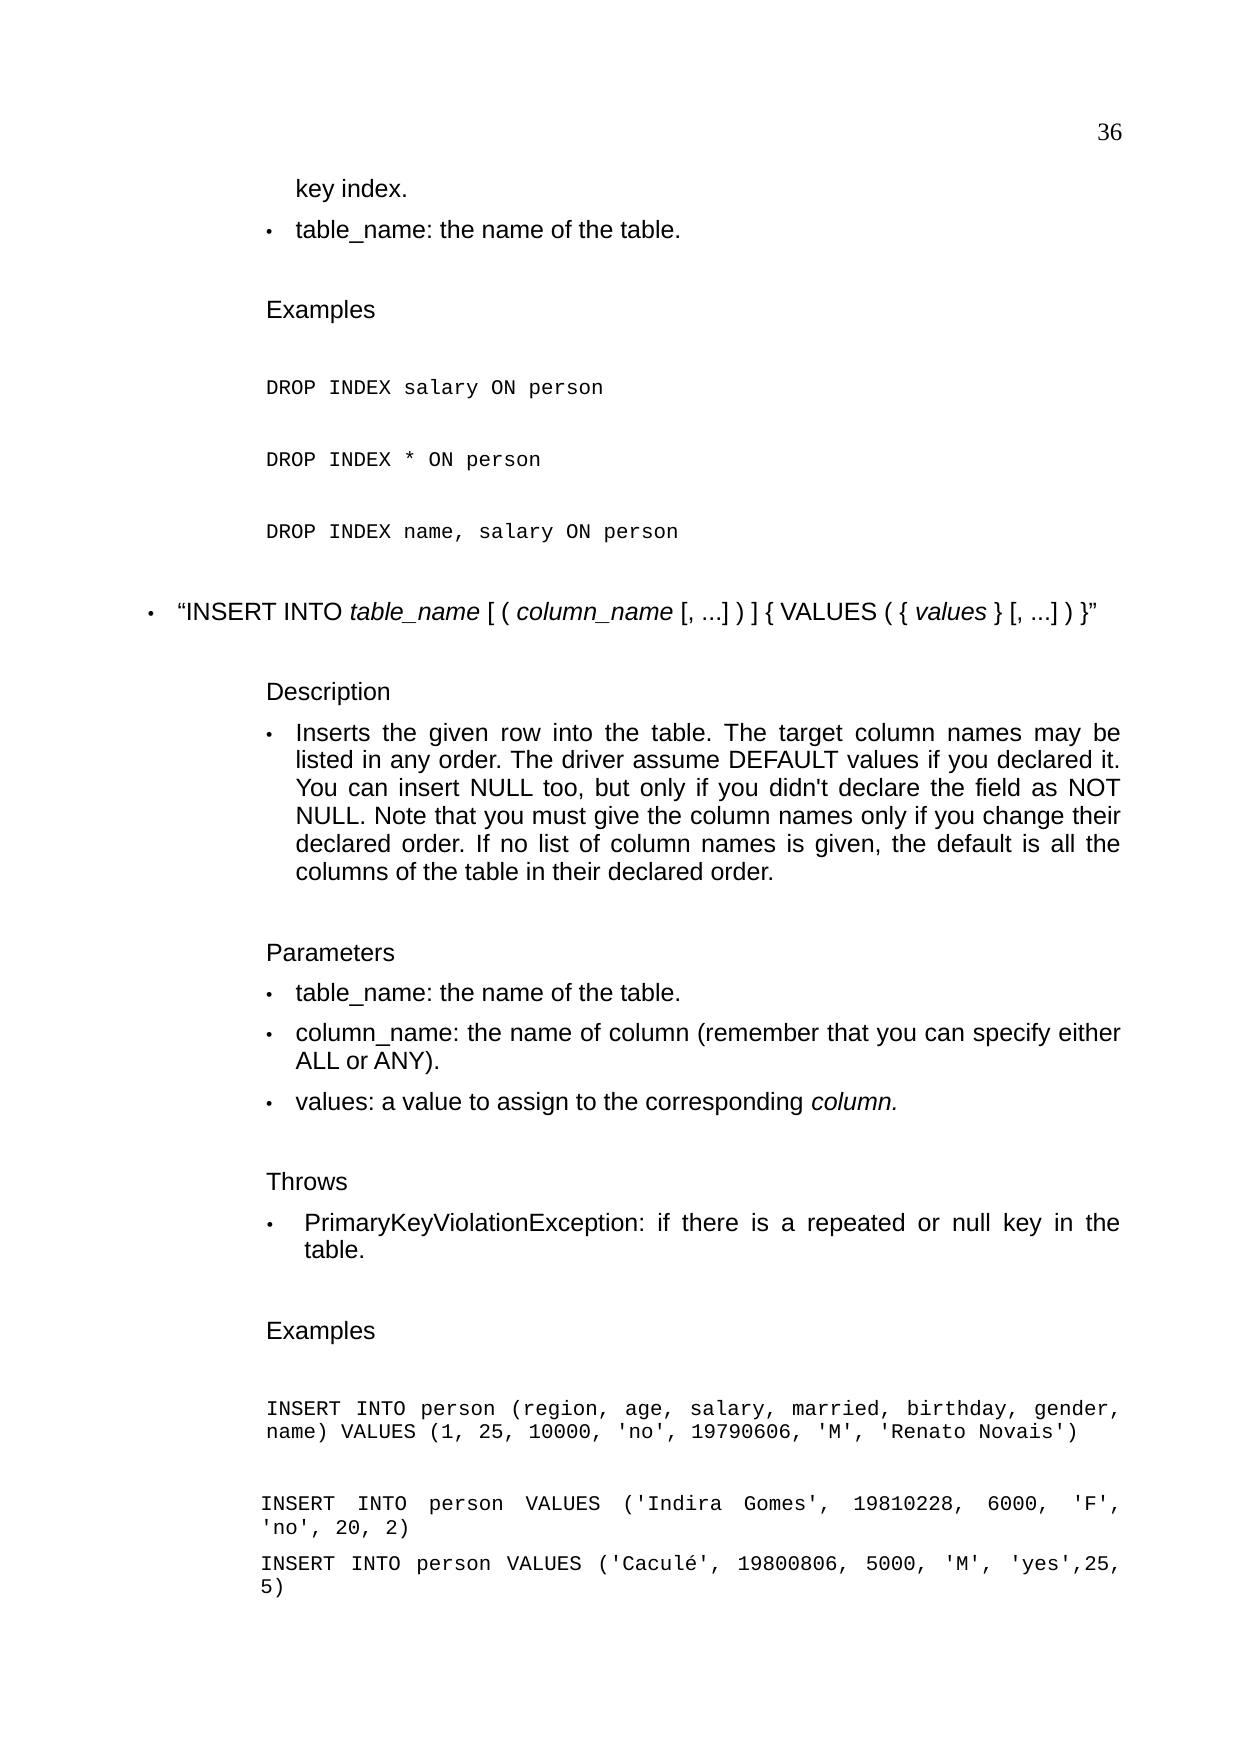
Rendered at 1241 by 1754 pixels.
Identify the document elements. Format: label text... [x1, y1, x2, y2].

list “INSERT INTO table_name [ ( column_name [, ...] ) ] { VALUES ( { values } [, ...] ) }” [148, 597, 1122, 625]
list table_name: the name of the table. [266, 979, 1122, 1007]
list values: a value to assign to the corresponding column. [266, 1087, 1122, 1115]
list column_name: the name of column (remember that you can specify either ALL or ANY). [266, 1019, 1122, 1075]
list key index. [266, 175, 1122, 203]
list Examples [236, 296, 1122, 324]
list INSERT INTO person (region, age, salary, married, birthday, gender, name) VALUES (1, 25, 10000, 'no', 19790606, 'M', 'Renato Novais') [236, 1397, 1122, 1445]
list INSERT INTO person VALUES ('Indira Gomes', 19810228, 6000, 'F', 'no', 20, 2) [231, 1493, 1122, 1541]
list Examples [236, 1317, 1122, 1345]
list PrimaryKeyViolationException: if there is a repeated or null key in the table. [267, 1208, 1122, 1264]
list DROP INDEX * ON person [236, 449, 1122, 473]
list INSERT INTO person VALUES ('Caculé', 19800806, 5000, 'M', 'yes',25, 5) [231, 1553, 1122, 1600]
list Inserts the given row into the table. The target column names may be listed in any order. The driver assume DEFAULT values if you declared it. You can insert NULL too, but only if you didn't declare the field as NOT NULL. Note that you must give the column names only if you change their declared order. If no list of column names is given, the default is all the columns of the table in their declared order. [266, 718, 1122, 886]
list DROP INDEX salary ON person [236, 377, 1122, 401]
list Parameters [236, 938, 1122, 966]
list Description [236, 678, 1122, 706]
list DROP INDEX name, salary ON person [236, 521, 1122, 545]
text Throws [118, 1168, 1122, 1196]
list table_name: the name of the table. [266, 216, 1122, 243]
